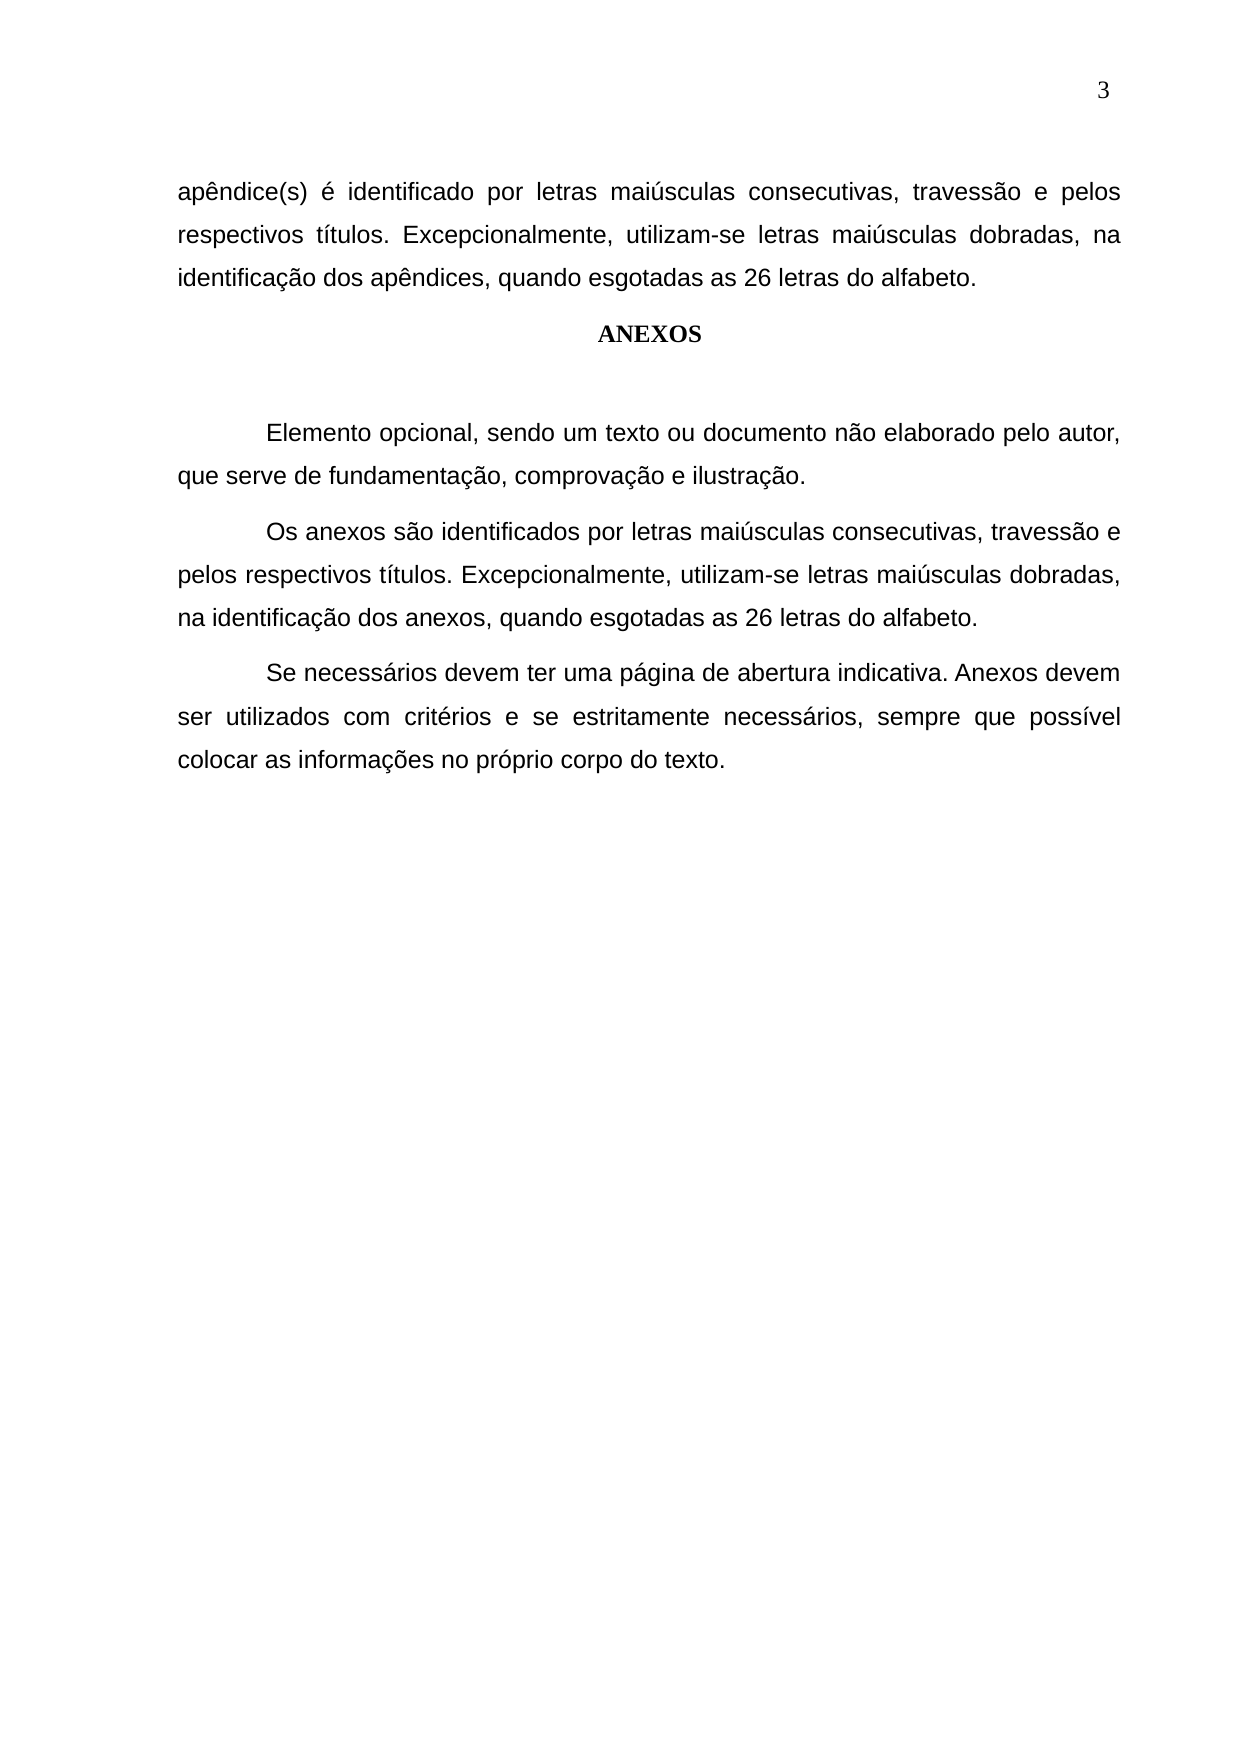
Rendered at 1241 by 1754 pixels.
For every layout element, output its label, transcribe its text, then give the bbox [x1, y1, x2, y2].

text apêndice(s) é identificado por letras maiúsculas consecutivas, travessão e pelos respectivos títulos. Excepcionalmente, utilizam-se letras maiúsculas dobradas, na identificação dos apêndices, quando esgotadas as 26 letras do alfabeto. [177, 177, 1122, 292]
text Se necessários devem ter uma página de abertura indicativa. Anexos devem ser utilizados com critérios e se estritamente necessários, sempre que possível colocar as informações no próprio corpo do texto. [177, 658, 1122, 773]
subtitle ANEXOS [177, 319, 1122, 348]
text Elemento opcional, sendo um texto ou documento não elaborado pelo autor, que serve de fundamentação, comprovação e ilustração. [177, 418, 1122, 490]
text Os anexos são identificados por letras maiúsculas consecutivas, travessão e pelos respectivos títulos. Excepcionalmente, utilizam-se letras maiúsculas dobradas, na identificação dos anexos, quando esgotadas as 26 letras do alfabeto. [177, 517, 1122, 632]
